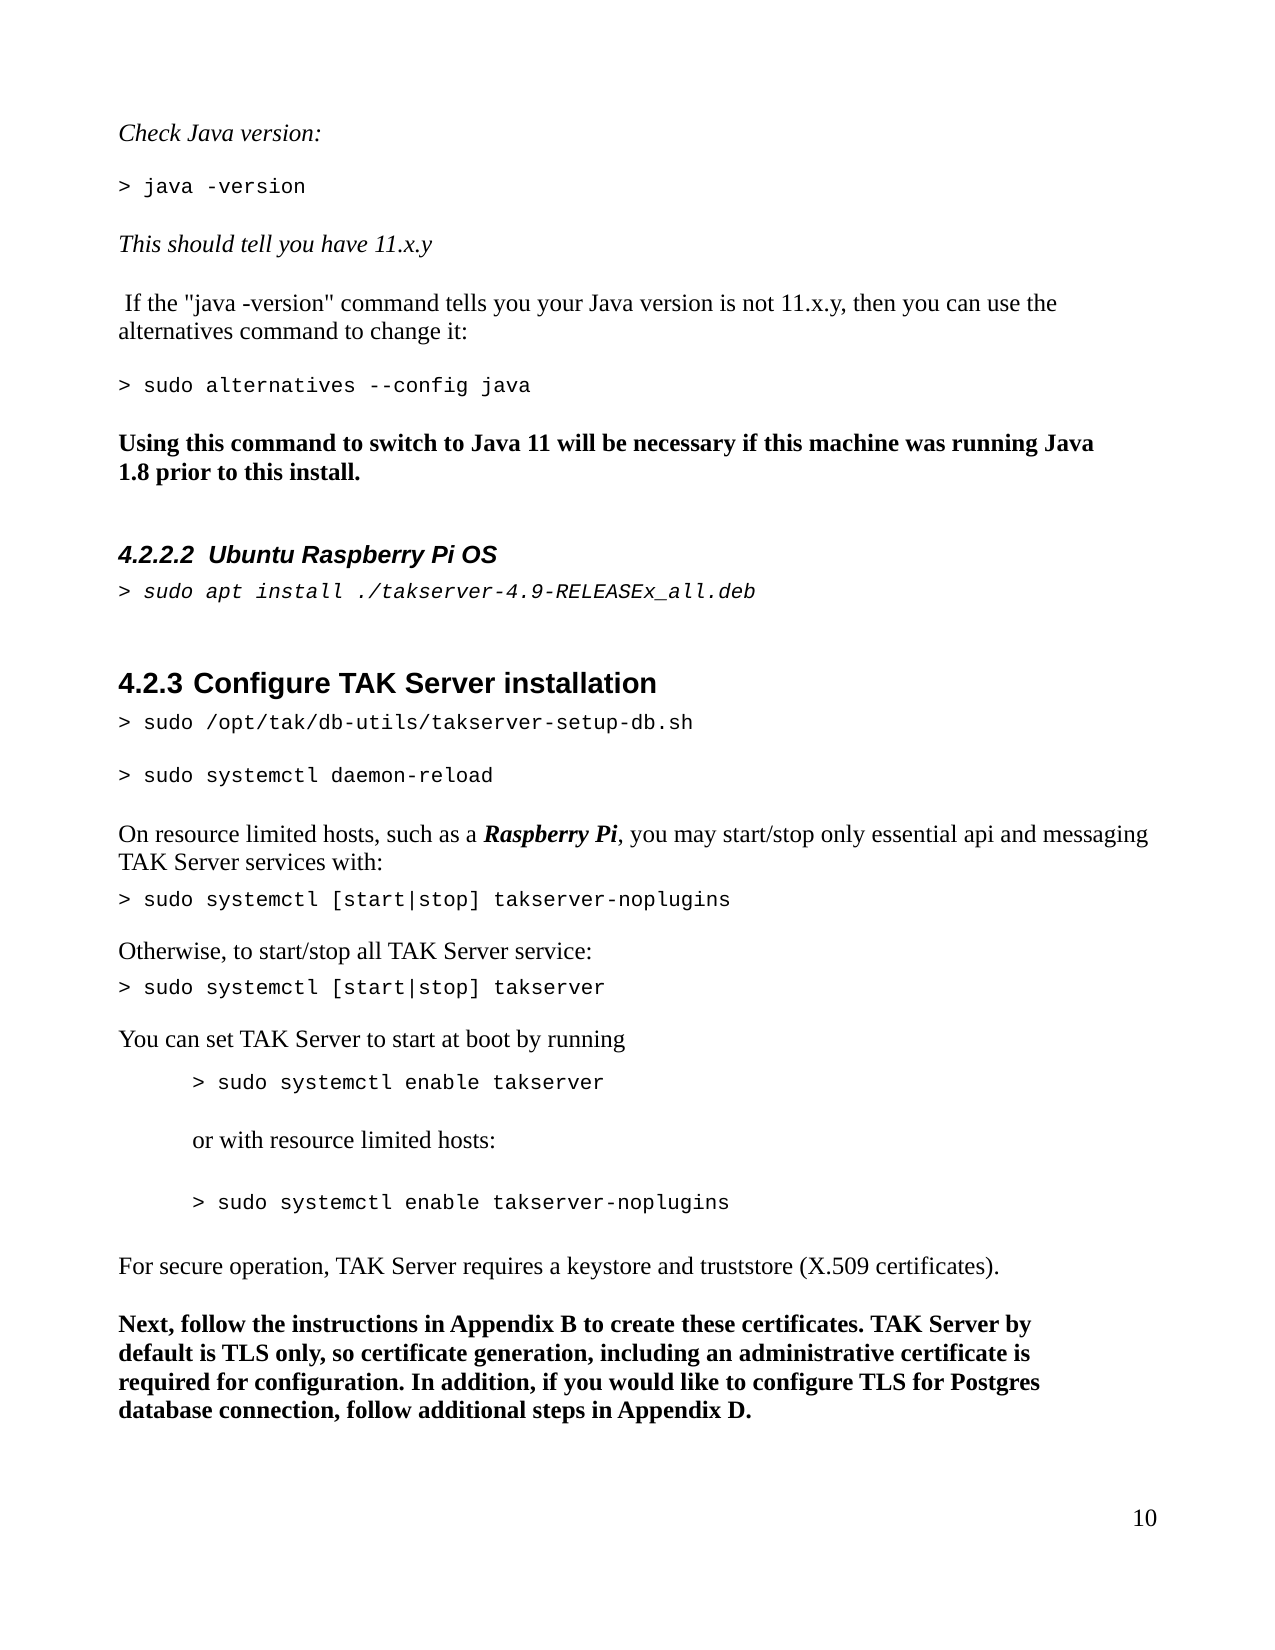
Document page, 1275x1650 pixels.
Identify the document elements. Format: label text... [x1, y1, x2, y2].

text > sudo systemctl [start|stop] takserver [118, 977, 1157, 1001]
subtitle Ubuntu Raspberry Pi OS [118, 540, 1157, 568]
text > sudo /opt/tak/db-utils/takserver-setup-db.sh [118, 712, 1098, 736]
text You can set TAK Server to start at boot by running [118, 1024, 1157, 1053]
text Otherwise, to start/stop all TAK Server service: [118, 936, 1157, 965]
text > sudo alternatives --config java [118, 375, 1098, 398]
text > sudo apt install ./takserver-4.9-RELEASEx_all.deb [118, 581, 1157, 604]
text If the "java -version" command tells you your Java version is not 11.x.y, then you can use the alternatives command to change it: [118, 288, 1098, 345]
text > sudo systemctl enable takserver [118, 1066, 1098, 1095]
text > sudo systemctl enable takserver-noplugins [118, 1183, 1098, 1217]
text > java -version [118, 176, 1098, 200]
text > sudo systemctl daemon-reload [118, 766, 1098, 789]
text Check Java version: [118, 118, 1098, 147]
text Next, follow the instructions in Appendix B to create these certificates. TAK Server by default is TLS only, so certificate generation, including an administrative certificate is required for configuration. In addition, if you would like to configure TLS for Postgres database connection, follow additional steps in Appendix D. [118, 1309, 1098, 1424]
text > sudo systemctl [start|stop] takserver-noplugins [118, 889, 1157, 912]
text Using this command to switch to Java 11 will be necessary if this machine was running Java 1.8 prior to this install. [118, 428, 1098, 485]
text On resource limited hosts, such as a Raspberry Pi, you may start/stop only essential api and messaging TAK Server services with: [118, 819, 1157, 876]
text This should tell you have 11.x.y [118, 229, 1098, 258]
text For secure operation, TAK Server requires a keystore and truststore (X.509 certificates). [118, 1251, 1098, 1280]
text or with resource limited hosts: [118, 1125, 1098, 1153]
subtitle Configure TAK Server installation [118, 666, 1157, 700]
